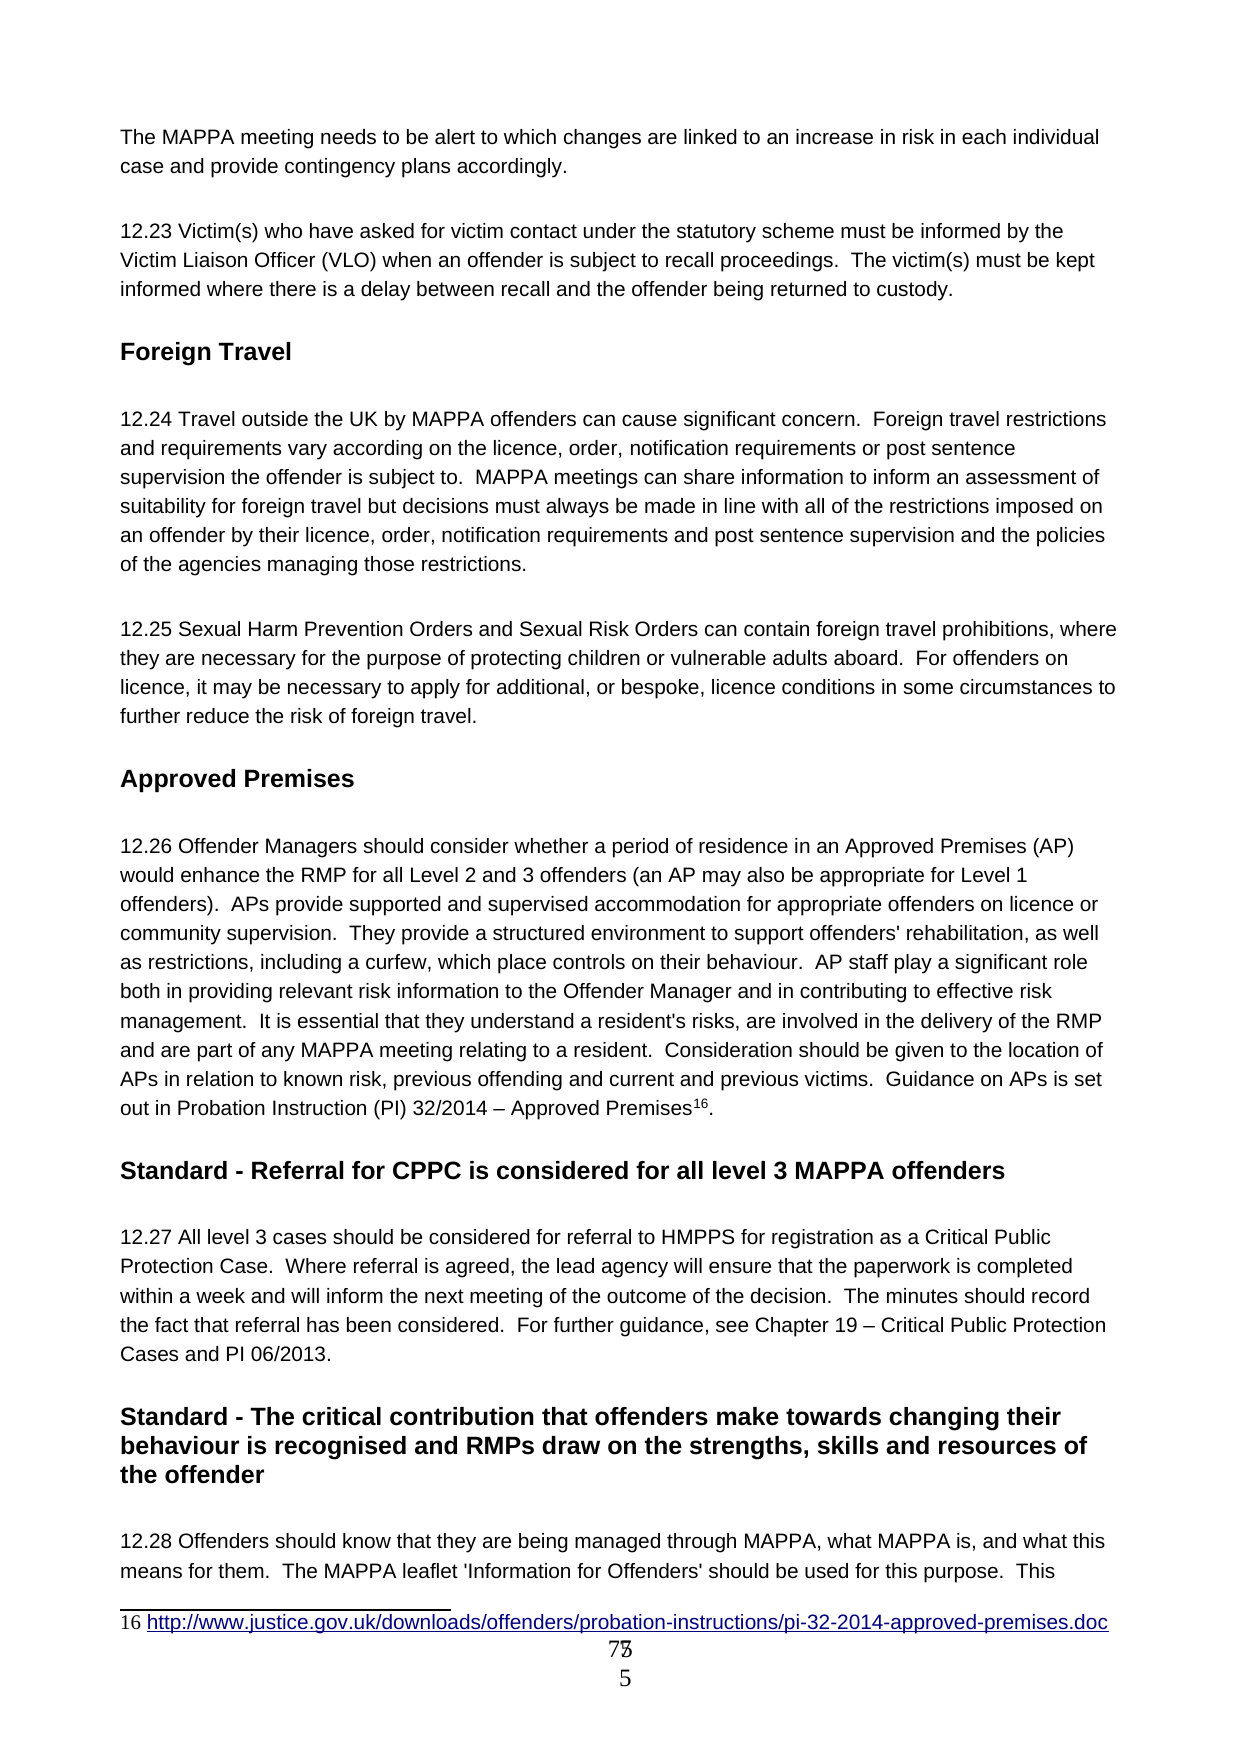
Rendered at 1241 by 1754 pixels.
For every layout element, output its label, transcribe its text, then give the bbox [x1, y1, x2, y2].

text 12.25 Sexual Harm Prevention Orders and Sexual Risk Orders can contain foreign travel prohibitions, where they are necessary for the purpose of protecting children or vulnerable adults aboard. For offenders on licence, it may be necessary to apply for additional, or bespoke, licence conditions in some circumstances to further reduce the risk of foreign travel. [120, 612, 1120, 728]
text 12.24 Travel outside the UK by MAPPA offenders can cause significant concern. Foreign travel restrictions and requirements vary according on the licence, order, notification requirements or post sentence supervision the offender is subject to. MAPPA meetings can share information to inform an assessment of suitability for foreign travel but decisions must always be made in line with all of the restrictions imposed on an offender by their licence, order, notification requirements and post sentence supervision and the policies of the agencies managing those restrictions. [120, 401, 1120, 576]
text Foreign Travel [120, 337, 1120, 366]
text 12.27 All level 3 cases should be considered for referral to HMPPS for registration as a Critical Public Protection Case. Where referral is agreed, the lead agency will ensure that the paperwork is completed within a week and will inform the next meeting of the outcome of the decision. The minutes should record the fact that referral has been considered. For further guidance, see Chapter 19 – Critical Public Protection Cases and PI 06/2013. [120, 1220, 1120, 1366]
text http://www.justice.gov.uk/downloads/offenders/probation-instructions/pi-32-2014-approved-premises.doc [120, 1610, 1120, 1634]
text 12.28 Offenders should know that they are being managed through MAPPA, what MAPPA is, and what this means for them. The MAPPA leaflet 'Information for Offenders' should be used for this purpose. This [120, 1524, 1120, 1582]
text The MAPPA meeting needs to be alert to which changes are linked to an increase in risk in each individual case and provide contingency plans accordingly. [120, 120, 1120, 178]
text Standard - The critical contribution that offenders make towards changing their behaviour is recognised and RMPs draw on the strengths, skills and resources of the offender [120, 1401, 1120, 1489]
text 12.23 Victim(s) who have asked for victim contact under the statutory scheme must be informed by the Victim Liaison Officer (VLO) when an offender is subject to recall proceedings. The victim(s) must be kept informed where there is a delay between recall and the offender being returned to custody. [120, 214, 1120, 301]
text 12.26 Offender Managers should consider whether a period of residence in an Approved Premises (AP) would enhance the RMP for all Level 2 and 3 offenders (an AP may also be appropriate for Level 1 offenders). APs provide supported and supervised accommodation for appropriate offenders on licence or community supervision. They provide a structured environment to support offenders' rehabilitation, as well as restrictions, including a curfew, which place controls on their behaviour. AP staff play a significant role both in providing relevant risk information to the Offender Manager and in contributing to effective risk management. It is essential that they understand a resident's risks, are involved in the delivery of the RMP and are part of any MAPPA meeting relating to a resident. Consideration should be given to the location of APs in relation to known risk, previous offending and current and previous victims. Guidance on APs is set out in Probation Instruction (PI) 32/2014 – Approved Premises. [120, 828, 1120, 1120]
text Standard - Referral for CPPC is considered for all level 3 MAPPA offenders [120, 1155, 1120, 1184]
text Approved Premises [120, 764, 1120, 793]
